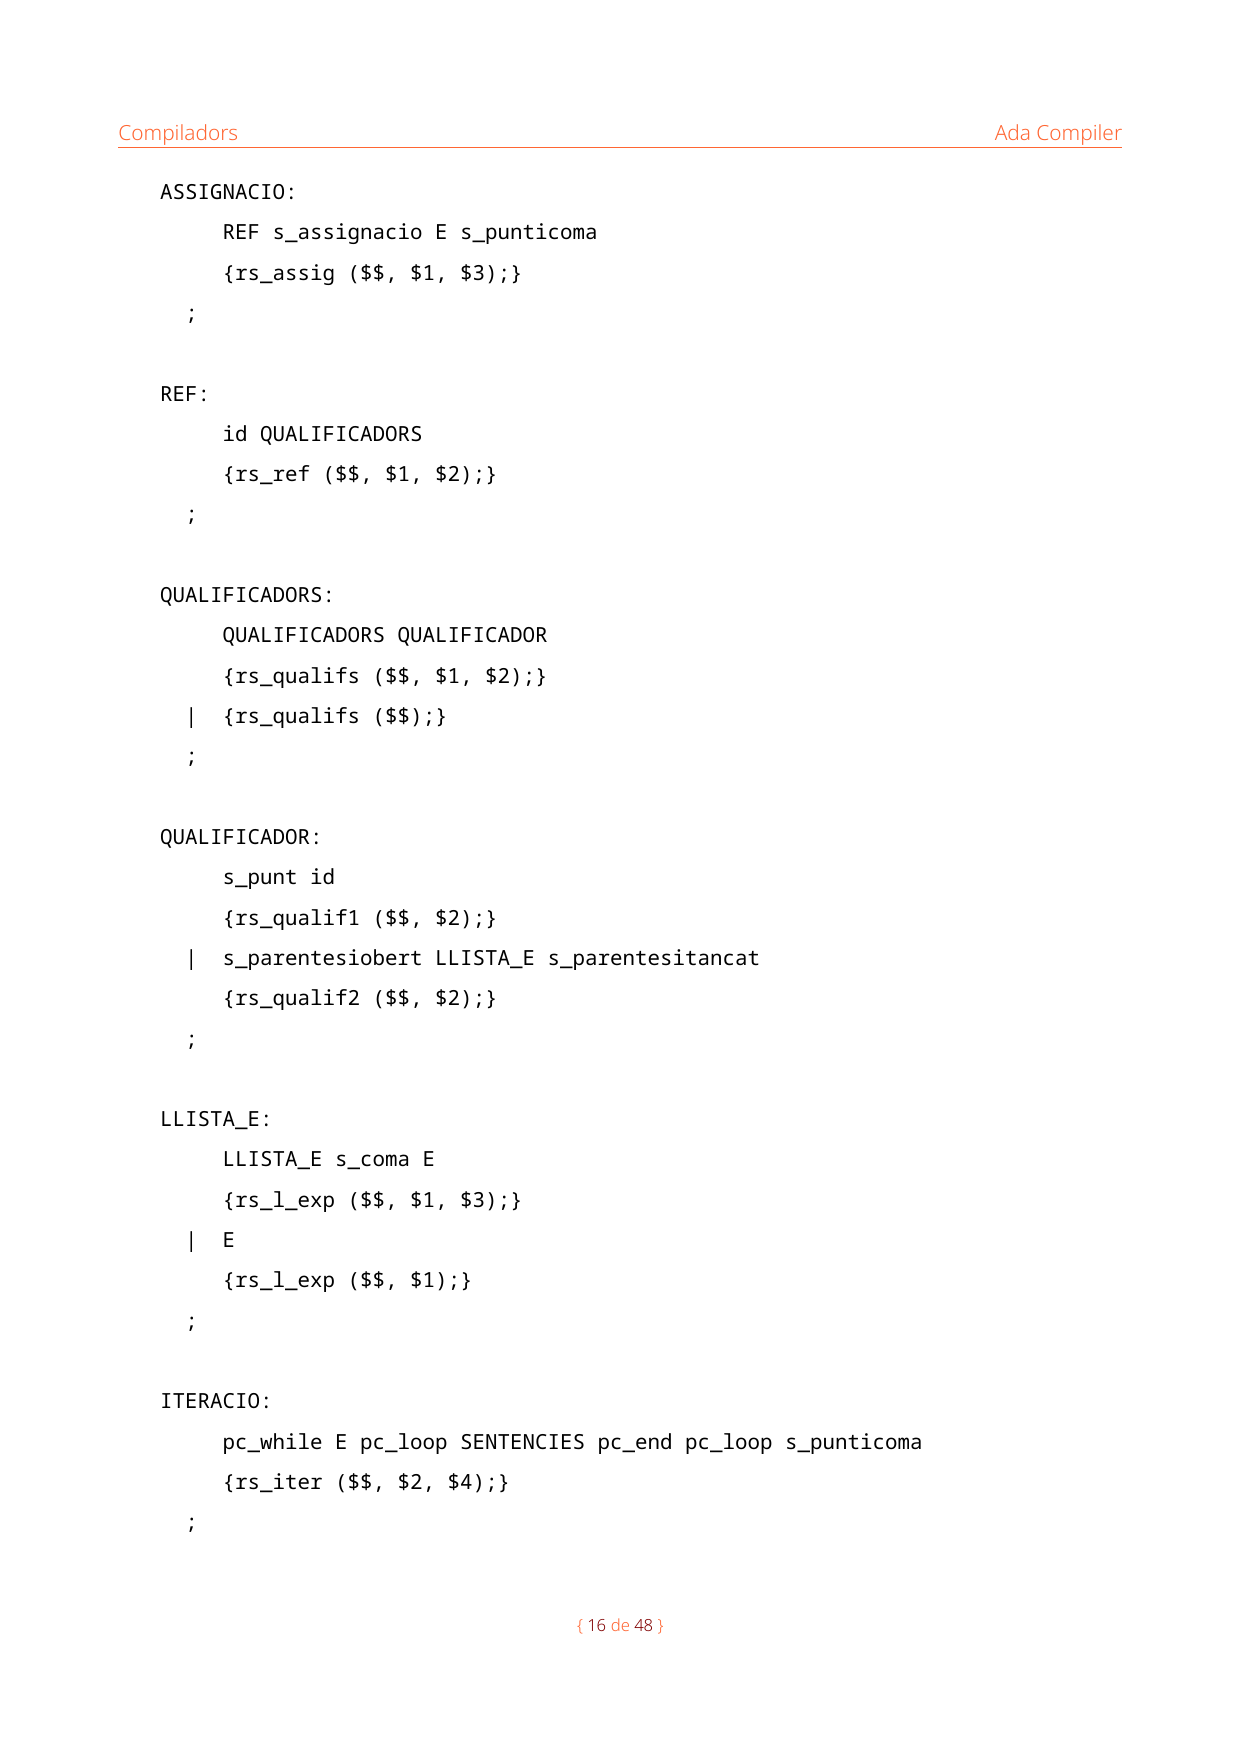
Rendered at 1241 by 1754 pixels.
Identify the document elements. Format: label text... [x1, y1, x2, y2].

text ; [118, 1306, 1122, 1334]
text REF: [118, 379, 1122, 407]
text LLISTA_E s_coma E [118, 1144, 1122, 1173]
text id QUALIFICADORS [118, 419, 1122, 447]
text {rs_iter ($$, $2, $4);} [118, 1467, 1122, 1496]
text REF s_assignacio E s_punticoma [118, 217, 1122, 246]
text pc_while E pc_loop SENTENCIES pc_end pc_loop s_punticoma [118, 1427, 1122, 1455]
text ; [118, 741, 1122, 770]
text s_punt id [118, 862, 1122, 891]
text {rs_l_exp ($$, $1, $3);} [118, 1185, 1122, 1213]
text LLISTA_E: [118, 1104, 1122, 1133]
text QUALIFICADOR: [118, 822, 1122, 851]
text ; [118, 298, 1122, 326]
text {rs_qualif2 ($$, $2);} [118, 983, 1122, 1012]
text {rs_assig ($$, $1, $3);} [118, 258, 1122, 286]
text {rs_qualif1 ($$, $2);} [118, 903, 1122, 931]
text ; [118, 1024, 1122, 1052]
text | {rs_qualifs ($$);} [118, 701, 1122, 729]
text ; [118, 499, 1122, 528]
text | s_parentesiobert LLISTA_E s_parentesitancat [118, 943, 1122, 971]
text {rs_ref ($$, $1, $2);} [118, 459, 1122, 488]
text {rs_qualifs ($$, $1, $2);} [118, 661, 1122, 689]
text ITERACIO: [118, 1386, 1122, 1415]
text | E [118, 1225, 1122, 1254]
text QUALIFICADORS QUALIFICADOR [118, 621, 1122, 649]
text ASSIGNACIO: [118, 177, 1122, 206]
text ; [118, 1507, 1122, 1536]
text {rs_l_exp ($$, $1);} [118, 1266, 1122, 1294]
text QUALIFICADORS: [118, 580, 1122, 609]
